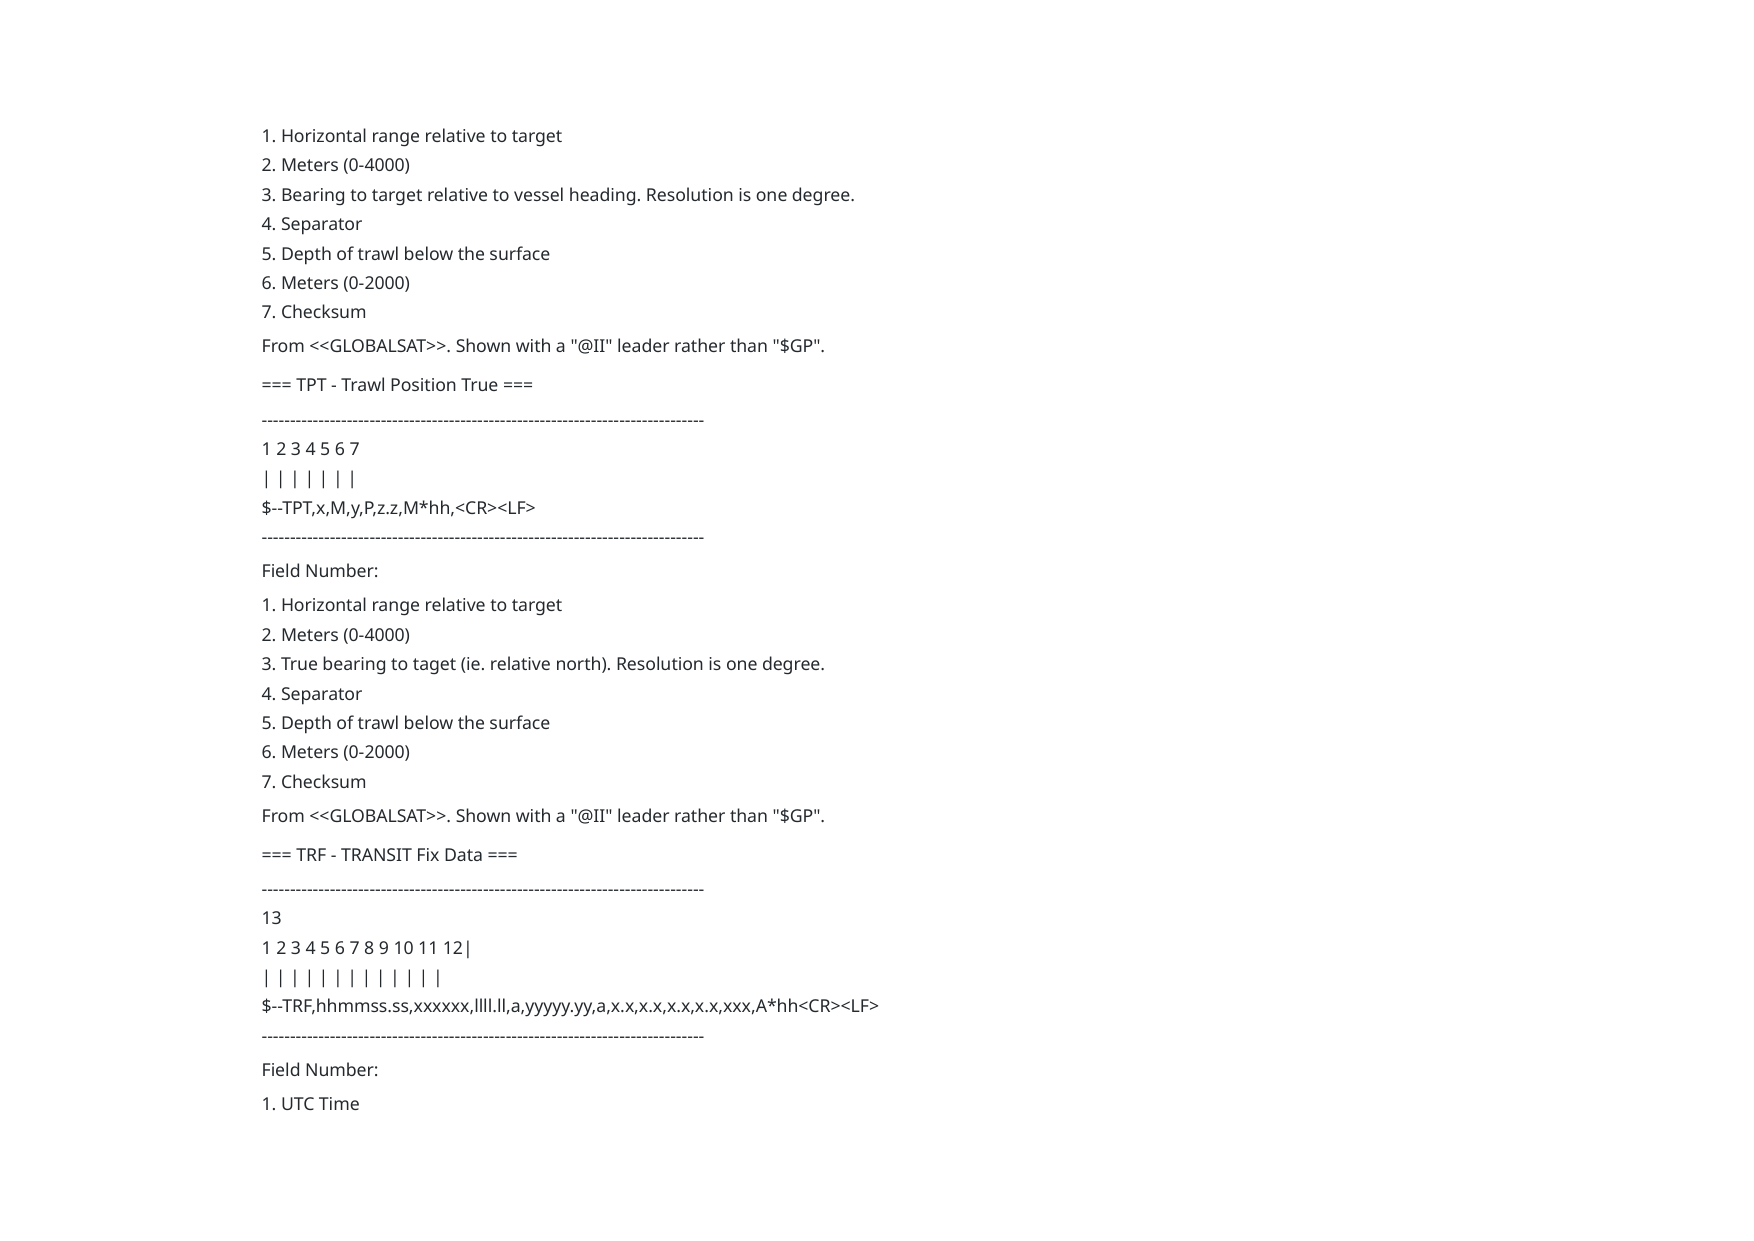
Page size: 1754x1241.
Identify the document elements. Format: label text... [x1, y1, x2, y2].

table_cell ------------------------------------------------------------------------------ [261, 1018, 1636, 1047]
table_cell [118, 148, 261, 177]
table_cell 4. Separator [261, 676, 1636, 705]
table_cell 1 2 3 4 5 6 7 [261, 431, 1636, 460]
table_cell [118, 358, 261, 363]
table_cell [118, 519, 261, 548]
table_cell [118, 460, 261, 490]
table_cell [118, 402, 261, 431]
table_cell 1. Horizontal range relative to target [261, 588, 1636, 617]
table_cell [261, 793, 1636, 798]
table_cell [118, 1052, 261, 1081]
table_cell [118, 177, 261, 206]
table_cell 2. Meters (0-4000) [261, 148, 1636, 177]
table_cell | | | | | | | [261, 460, 1636, 490]
table_cell [118, 989, 261, 1018]
table_cell | | | | | | | | | | | | | [261, 959, 1636, 988]
table_cell From <<GLOBALSAT>>. Shown with a "@II" leader rather than "$GP". [261, 798, 1636, 827]
table_cell ------------------------------------------------------------------------------ [261, 871, 1636, 900]
table_cell [261, 358, 1636, 363]
table_cell [261, 1047, 1636, 1052]
table_cell [118, 798, 261, 827]
table_cell [118, 866, 261, 871]
table_cell [118, 871, 261, 900]
table_cell 6. Meters (0-2000) [261, 265, 1636, 294]
table_cell [261, 866, 1636, 871]
table_cell [118, 837, 261, 866]
table_cell 1. Horizontal range relative to target [261, 118, 1636, 147]
table_cell [261, 397, 1636, 402]
table_cell [118, 206, 261, 236]
table_cell 7. Checksum [261, 764, 1636, 793]
table_cell Field Number: [261, 1052, 1636, 1081]
table_cell === TPT - Trawl Position True === [261, 368, 1636, 397]
table_cell $--TRF,hhmmss.ss,xxxxxx,llll.ll,a,yyyyy.yy,a,x.x,x.x,x.x,x.x,xxx,A*hh<CR><LF> [261, 989, 1636, 1018]
table_cell [118, 118, 261, 147]
table_cell [118, 588, 261, 617]
table_cell [118, 431, 261, 460]
table_cell [118, 734, 261, 764]
table_cell === TRF - TRANSIT Fix Data === [261, 837, 1636, 866]
table_cell [261, 363, 1636, 367]
table_cell [261, 827, 1636, 832]
table_cell 1. UTC Time [261, 1086, 1636, 1116]
table_cell [118, 1047, 261, 1052]
table_cell 6. Meters (0-2000) [261, 734, 1636, 764]
table_cell 5. Depth of trawl below the surface [261, 236, 1636, 265]
table_cell [118, 490, 261, 519]
table_cell [118, 832, 261, 837]
table_cell [118, 646, 261, 676]
table_cell [118, 793, 261, 798]
table_cell [118, 827, 261, 832]
table_cell [261, 1081, 1636, 1086]
table_cell 4. Separator [261, 206, 1636, 236]
table_cell [118, 764, 261, 793]
table_cell 2. Meters (0-4000) [261, 617, 1636, 646]
table_cell [118, 236, 261, 265]
table_cell From <<GLOBALSAT>>. Shown with a "@II" leader rather than "$GP". [261, 329, 1636, 358]
table_cell [118, 329, 261, 358]
table_cell [118, 959, 261, 988]
table_cell 3. Bearing to target relative to vessel heading. Resolution is one degree. [261, 177, 1636, 206]
table_cell [118, 1018, 261, 1047]
table_cell [261, 583, 1636, 587]
table_cell [118, 294, 261, 324]
table_cell [118, 583, 261, 587]
table_cell [261, 549, 1636, 553]
table_cell [118, 549, 261, 553]
table_cell [118, 676, 261, 705]
table_cell 13 [261, 900, 1636, 930]
table_cell $--TPT,x,M,y,P,z.z,M*hh,<CR><LF> [261, 490, 1636, 519]
table_cell [118, 900, 261, 930]
table_cell [118, 368, 261, 397]
table_cell [118, 553, 261, 583]
table_cell [118, 930, 261, 959]
table_cell ------------------------------------------------------------------------------ [261, 519, 1636, 548]
table_cell [118, 363, 261, 367]
table_cell [118, 1081, 261, 1086]
table_cell [118, 397, 261, 402]
table_cell Field Number: [261, 553, 1636, 583]
table_cell [118, 265, 261, 294]
table_cell [118, 324, 261, 328]
table_cell [118, 705, 261, 734]
table_cell 7. Checksum [261, 294, 1636, 324]
table_cell [118, 1086, 261, 1116]
table_cell [261, 832, 1636, 837]
table_cell 5. Depth of trawl below the surface [261, 705, 1636, 734]
table_cell [118, 617, 261, 646]
table_cell 1 2 3 4 5 6 7 8 9 10 11 12| [261, 930, 1636, 959]
table_cell 3. True bearing to taget (ie. relative north). Resolution is one degree. [261, 646, 1636, 676]
table_cell ------------------------------------------------------------------------------ [261, 402, 1636, 431]
table_cell [261, 324, 1636, 328]
